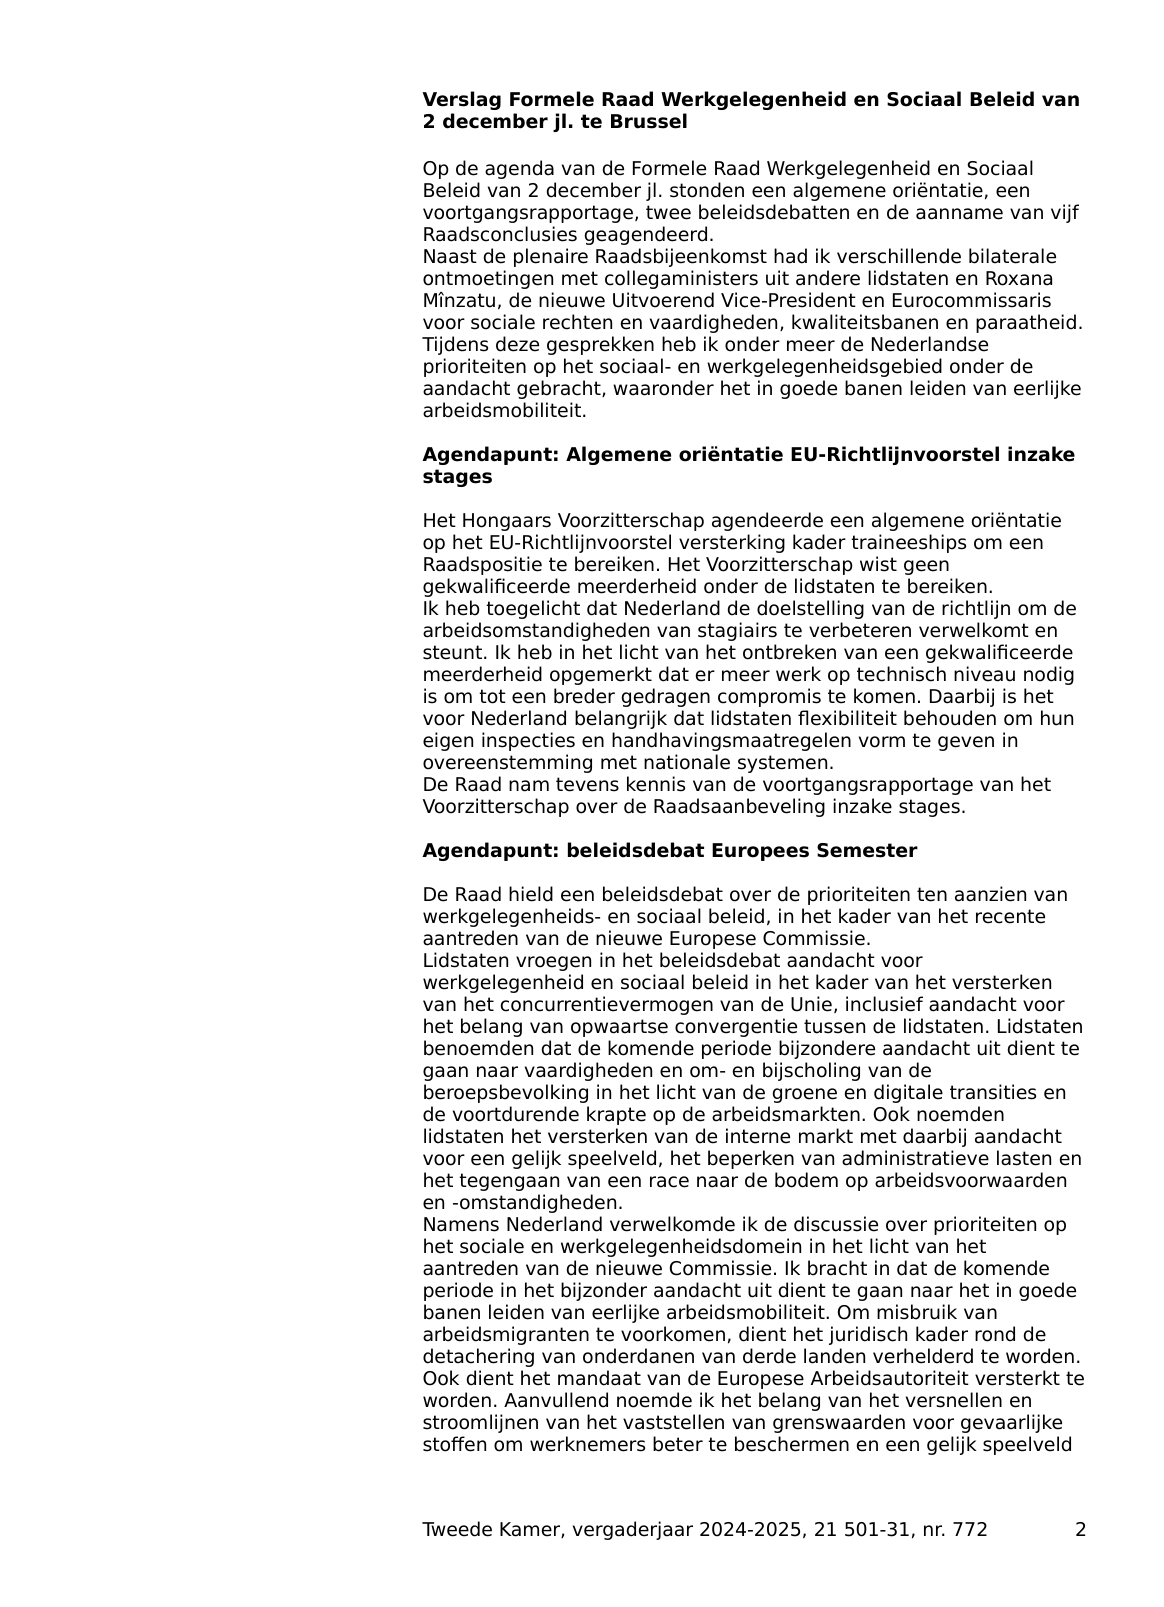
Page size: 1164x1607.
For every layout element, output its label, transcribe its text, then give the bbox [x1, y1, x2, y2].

subtitle Verslag Formele Raad Werkgelegenheid en Sociaal Beleid van 2 december jl. te Brussel [422, 89, 1087, 133]
text Ik heb toegelicht dat Nederland de doelstelling van de richtlijn om de arbeidsomstandigheden van stagiairs te verbeteren verwelkomt en steunt. Ik heb in het licht van het ontbreken van een gekwalificeerde meerderheid opgemerkt dat er meer werk op technisch niveau nodig is om tot een breder gedragen compromis te komen. Daarbij is het voor Nederland belangrijk dat lidstaten flexibiliteit behouden om hun eigen inspecties en handhavingsmaatregelen vorm te geven in overeenstemming met nationale systemen. [422, 598, 1087, 774]
text Lidstaten vroegen in het beleidsdebat aandacht voor werkgelegenheid en sociaal beleid in het kader van het versterken van het concurrentievermogen van de Unie, inclusief aandacht voor het belang van opwaartse convergentie tussen de lidstaten. Lidstaten benoemden dat de komende periode bijzondere aandacht uit dient te gaan naar vaardigheden en om- en bijscholing van de beroepsbevolking in het licht van de groene en digitale transities en de voortdurende krapte op de arbeidsmarkten. Ook noemden lidstaten het versterken van de interne markt met daarbij aandacht voor een gelijk speelveld, het beperken van administratieve lasten en het tegengaan van een race naar de bodem op arbeidsvoorwaarden en -omstandigheden. [422, 950, 1087, 1214]
text Op de agenda van de Formele Raad Werkgelegenheid en Sociaal Beleid van 2 december jl. stonden een algemene oriëntatie, een voortgangsrapportage, twee beleidsdebatten en de aanname van vijf Raadsconclusies geagendeerd. [422, 158, 1087, 246]
subtitle Agendapunt: beleidsdebat Europees Semester [422, 840, 1087, 862]
text Het Hongaars Voorzitterschap agendeerde een algemene oriëntatie op het EU-Richtlijnvoorstel versterking kader traineeships om een Raadspositie te bereiken. Het Voorzitterschap wist geen gekwalificeerde meerderheid onder de lidstaten te bereiken. [422, 510, 1087, 598]
text De Raad hield een beleidsdebat over de prioriteiten ten aanzien van werkgelegenheids- en sociaal beleid, in het kader van het recente aantreden van de nieuwe Europese Commissie. [422, 884, 1087, 950]
subtitle Agendapunt: Algemene oriëntatie EU-Richtlijnvoorstel inzake stages [422, 444, 1087, 488]
text Namens Nederland verwelkomde ik de discussie over prioriteiten op het sociale en werkgelegenheidsdomein in het licht van het aantreden van de nieuwe Commissie. Ik bracht in dat de komende periode in het bijzonder aandacht uit dient te gaan naar het in goede banen leiden van eerlijke arbeidsmobiliteit. Om misbruik van arbeidsmigranten te voorkomen, dient het juridisch kader rond de detachering van onderdanen van derde landen verhelderd te worden. Ook dient het mandaat van de Europese Arbeidsautoriteit versterkt te worden. Aanvullend noemde ik het belang van het versnellen en stroomlijnen van het vaststellen van grenswaarden voor gevaarlijke stoffen om werknemers beter te beschermen en een gelijk speelveld [422, 1214, 1087, 1456]
text Naast de plenaire Raadsbijeenkomst had ik verschillende bilaterale ontmoetingen met collegaministers uit andere lidstaten en Roxana Mînzatu, de nieuwe Uitvoerend Vice-President en Eurocommissaris voor sociale rechten en vaardigheden, kwaliteitsbanen en paraatheid. Tijdens deze gesprekken heb ik onder meer de Nederlandse prioriteiten op het sociaal- en werkgelegenheidsgebied onder de aandacht gebracht, waaronder het in goede banen leiden van eerlijke arbeidsmobiliteit. [422, 246, 1087, 422]
text De Raad nam tevens kennis van de voortgangsrapportage van het Voorzitterschap over de Raadsaanbeveling inzake stages. [422, 774, 1087, 818]
